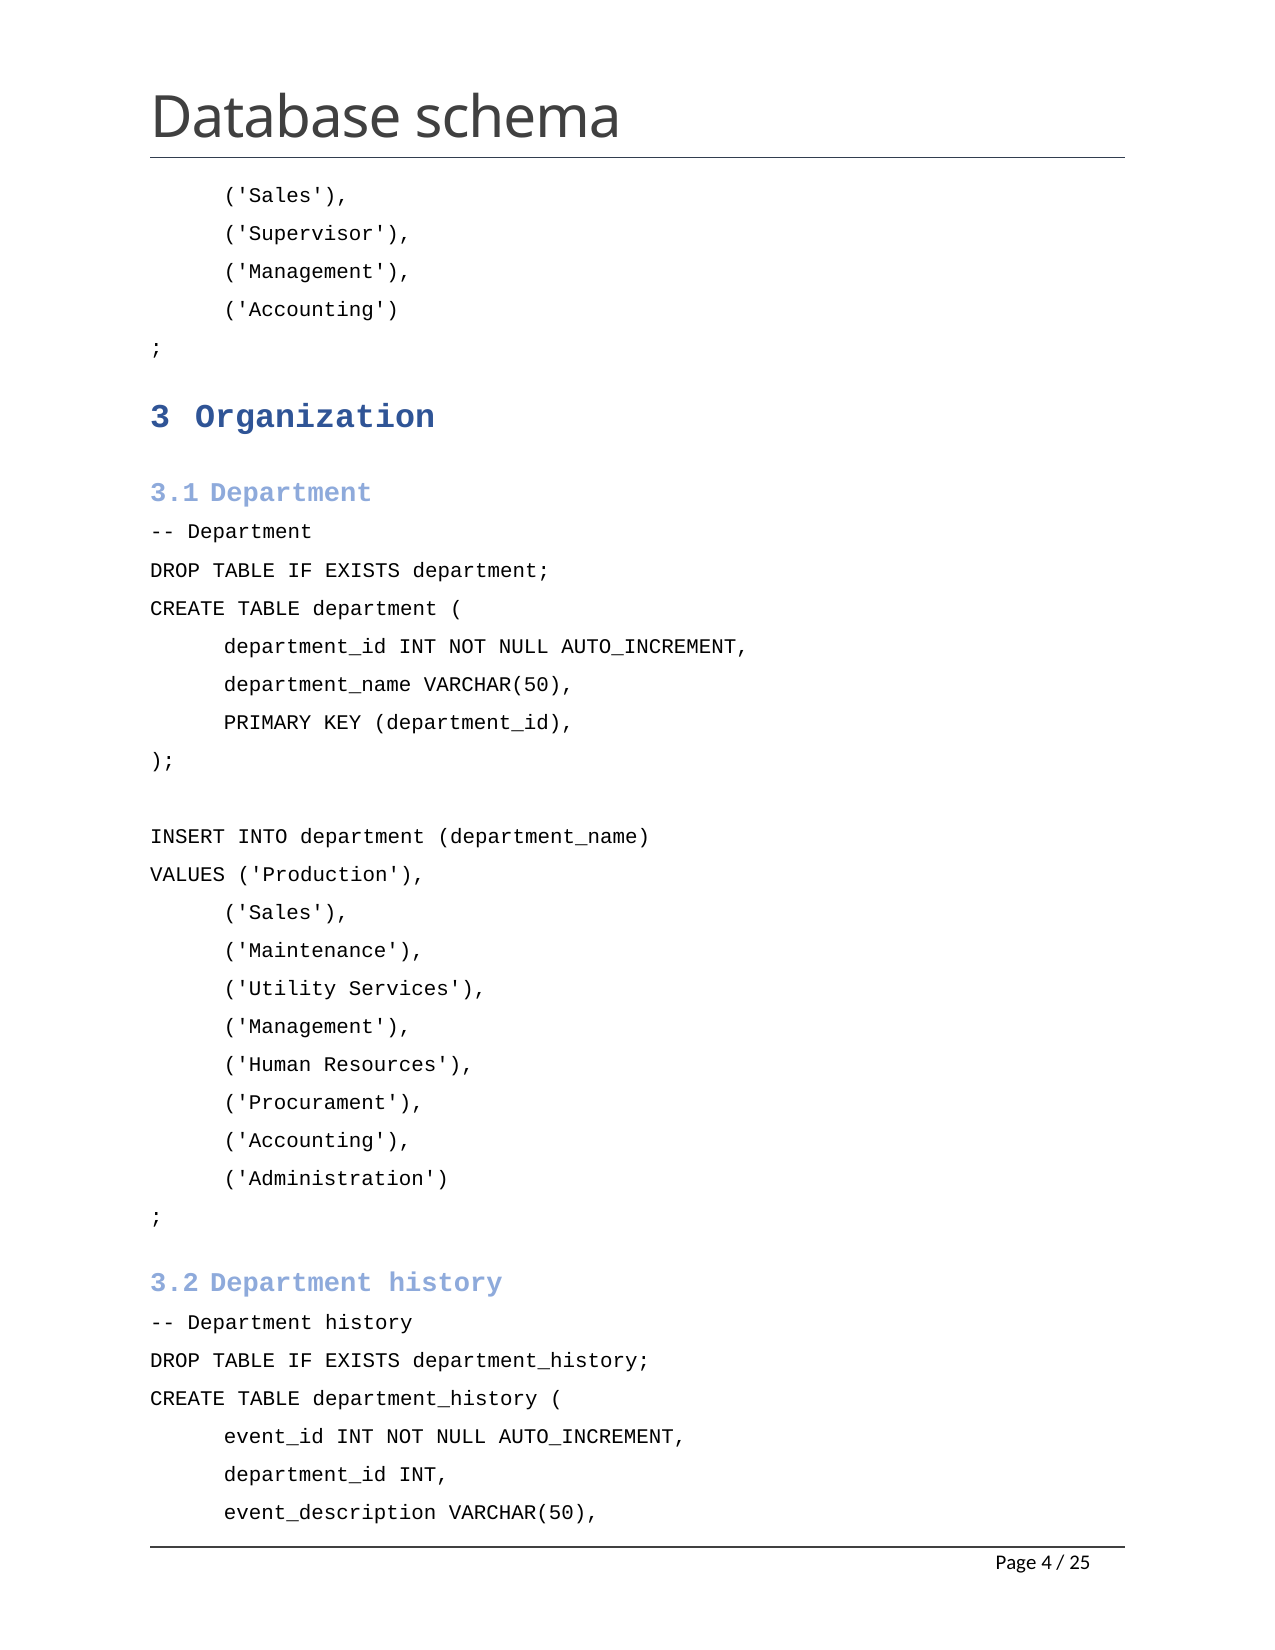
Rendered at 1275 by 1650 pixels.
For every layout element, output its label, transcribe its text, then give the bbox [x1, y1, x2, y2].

text ; [150, 1206, 1125, 1229]
text ('Sales'), [150, 185, 1125, 208]
text ('Management'), [150, 261, 1125, 284]
text -- Department history [150, 1312, 1125, 1336]
text ('Utility Services'), [224, 978, 1125, 1001]
text DROP TABLE IF EXISTS department_history; [150, 1350, 1125, 1374]
text ('Management'), [224, 1016, 1125, 1039]
subtitle Department [150, 478, 1125, 509]
text -- Department [150, 522, 1125, 545]
text ('Administration') [224, 1168, 1125, 1192]
text CREATE TABLE department ( [150, 598, 1125, 621]
text ('Human Resources'), [224, 1054, 1125, 1077]
text ('Supervisor'), [150, 223, 1125, 247]
text INSERT INTO department (department_name) [150, 826, 1125, 849]
subtitle Organization [150, 400, 1125, 438]
text ('Maintenance'), [224, 940, 1125, 963]
text department_id INT, [150, 1464, 1125, 1488]
text event_description VARCHAR(50), [150, 1502, 1125, 1526]
text ; [150, 337, 1125, 361]
text ); [150, 750, 1125, 773]
text ('Accounting') [150, 299, 1125, 323]
text DROP TABLE IF EXISTS department; [150, 559, 1125, 583]
text CREATE TABLE department_history ( [150, 1388, 1125, 1412]
text department_name VARCHAR(50), [150, 674, 1125, 697]
text ('Sales'), [224, 902, 1125, 925]
text ('Accounting'), [224, 1130, 1125, 1153]
text event_id INT NOT NULL AUTO_INCREMENT, [150, 1426, 1125, 1450]
subtitle Department history [150, 1269, 1125, 1300]
text department_id INT NOT NULL AUTO_INCREMENT, [150, 636, 1125, 659]
text VALUES ('Production'), [150, 864, 1125, 887]
text PRIMARY KEY (department_id), [150, 712, 1125, 735]
text ('Procurament'), [224, 1092, 1125, 1116]
